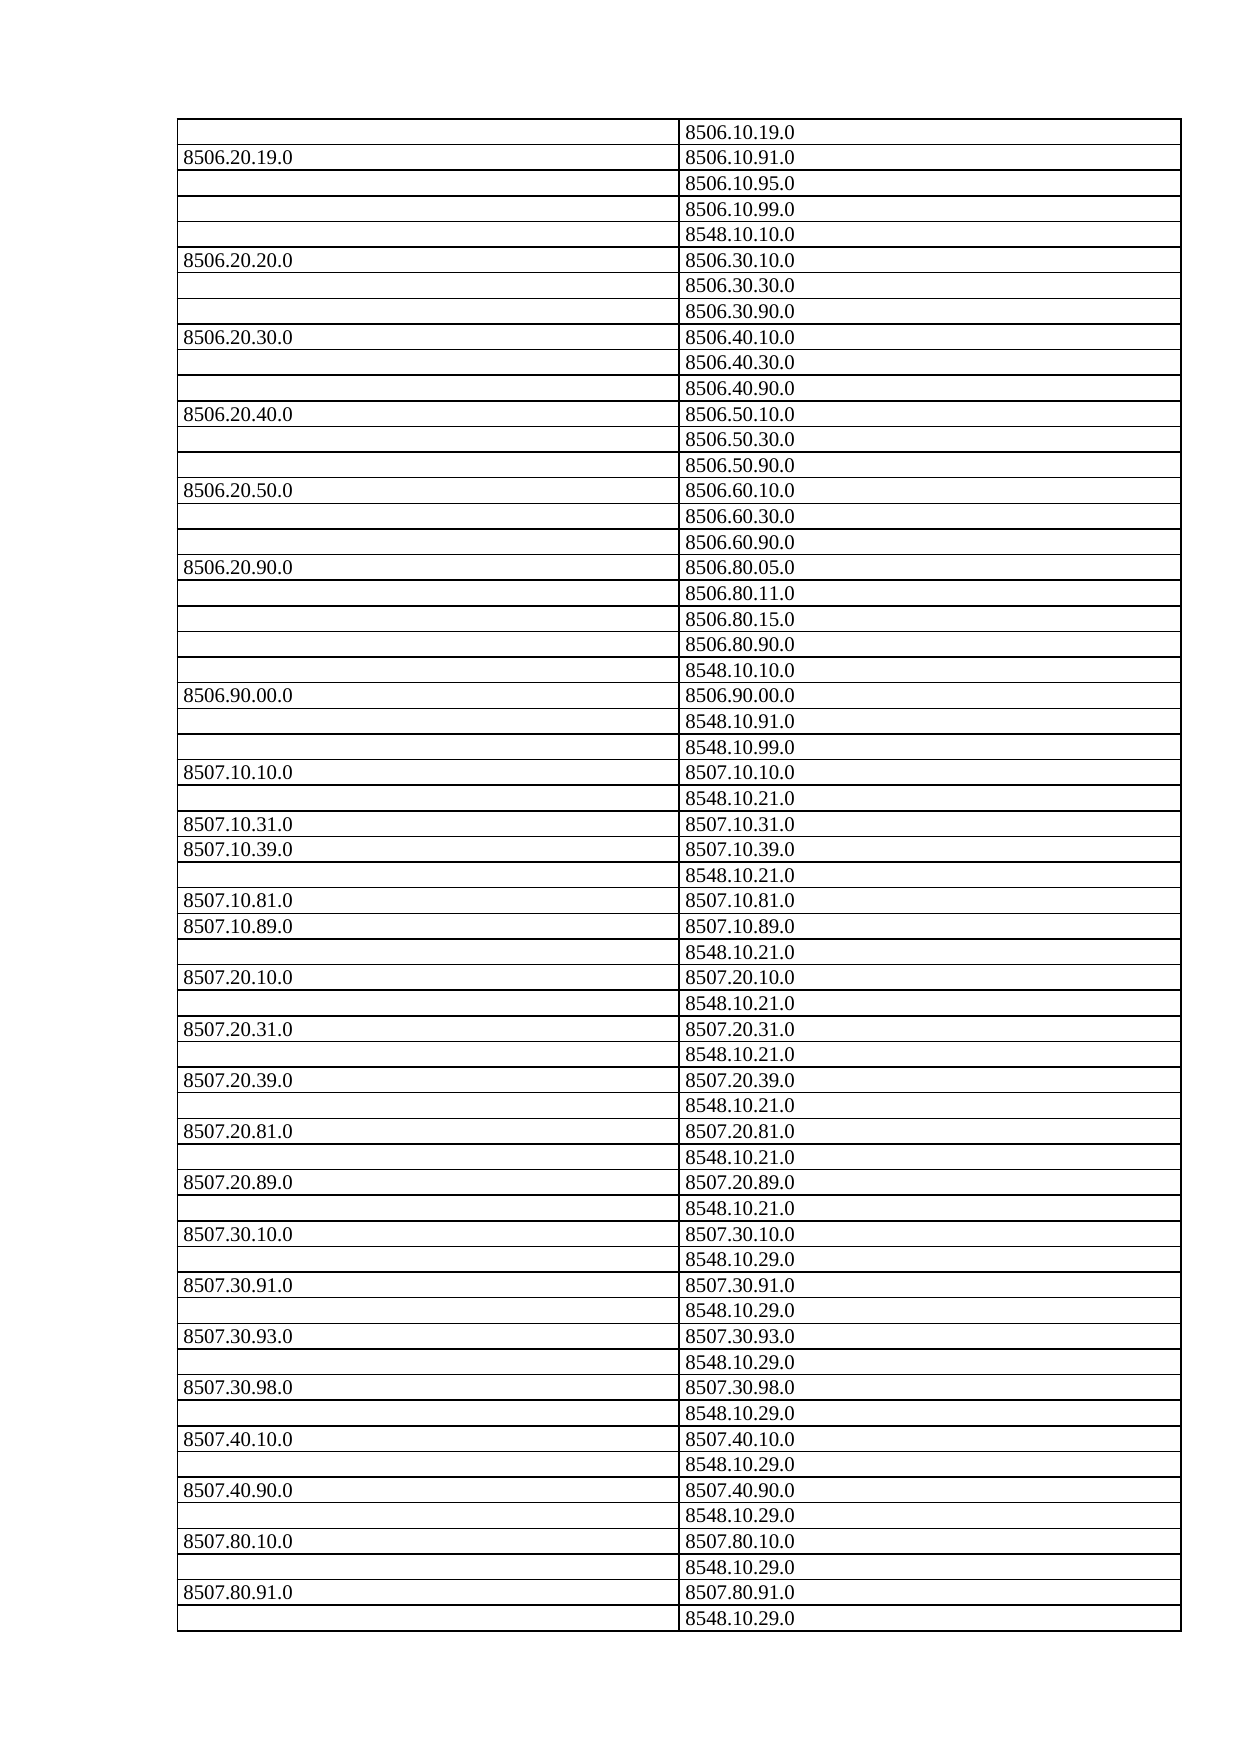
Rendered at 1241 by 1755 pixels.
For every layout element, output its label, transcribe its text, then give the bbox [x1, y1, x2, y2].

table_cell 8507.40.90.0 [178, 1478, 678, 1502]
table_cell [178, 991, 678, 1015]
table_cell [178, 1401, 678, 1425]
table_cell 8506.20.40.0 [178, 402, 678, 426]
table_cell 8507.10.31.0 [680, 812, 1180, 836]
table_cell [178, 1350, 678, 1374]
table_cell 8506.20.19.0 [178, 145, 678, 169]
table_cell 8506.20.30.0 [178, 325, 678, 349]
table_cell 8548.10.29.0 [680, 1350, 1180, 1374]
table_cell 8506.20.90.0 [178, 555, 678, 579]
table_cell 8506.90.00.0 [680, 683, 1180, 707]
table_cell [178, 1247, 678, 1271]
table_cell [178, 786, 678, 810]
table_cell [178, 735, 678, 759]
table_cell 8507.20.39.0 [178, 1068, 678, 1092]
table_cell 8548.10.10.0 [680, 222, 1180, 246]
table_cell 8548.10.29.0 [680, 1401, 1180, 1425]
table_cell 8548.10.29.0 [680, 1298, 1180, 1322]
table_cell 8507.20.10.0 [178, 965, 678, 989]
table_cell [178, 1606, 678, 1630]
table_cell [178, 1452, 678, 1476]
table_cell 8506.80.90.0 [680, 632, 1180, 656]
table_cell [178, 1042, 678, 1066]
table_cell 8507.40.10.0 [178, 1427, 678, 1451]
table_cell 8507.20.10.0 [680, 965, 1180, 989]
table_cell 8506.20.20.0 [178, 248, 678, 272]
table_cell 8507.30.93.0 [680, 1324, 1180, 1348]
table_cell [178, 632, 678, 656]
table_cell 8548.10.29.0 [680, 1606, 1180, 1630]
table_cell 8507.20.81.0 [680, 1119, 1180, 1143]
table_cell 8506.50.30.0 [680, 427, 1180, 451]
table_cell 8506.10.19.0 [680, 120, 1180, 144]
table_cell [178, 1298, 678, 1322]
table_cell [178, 1503, 678, 1527]
table_cell 8507.10.10.0 [680, 760, 1180, 784]
table_cell 8507.40.10.0 [680, 1427, 1180, 1451]
table_cell 8507.10.81.0 [178, 888, 678, 912]
table_cell 8507.20.39.0 [680, 1068, 1180, 1092]
table_cell 8506.50.90.0 [680, 453, 1180, 477]
table_cell 8506.80.05.0 [680, 555, 1180, 579]
table_cell 8506.30.30.0 [680, 273, 1180, 297]
table_cell 8507.80.91.0 [178, 1580, 678, 1604]
table_cell 8507.80.10.0 [680, 1529, 1180, 1553]
table_cell 8507.20.31.0 [178, 1017, 678, 1041]
table_cell 8507.30.91.0 [178, 1273, 678, 1297]
table_cell 8506.60.30.0 [680, 504, 1180, 528]
table_cell 8506.60.90.0 [680, 530, 1180, 554]
table_cell 8507.40.90.0 [680, 1478, 1180, 1502]
table_cell 8507.30.98.0 [680, 1375, 1180, 1399]
table_cell [178, 120, 678, 144]
table_cell 8507.10.89.0 [680, 914, 1180, 938]
table_cell [178, 273, 678, 297]
table_cell 8548.10.21.0 [680, 1042, 1180, 1066]
table_cell 8506.30.90.0 [680, 299, 1180, 323]
table_cell 8506.80.15.0 [680, 607, 1180, 631]
table_cell 8506.40.10.0 [680, 325, 1180, 349]
table_cell [178, 376, 678, 400]
table_cell 8548.10.91.0 [680, 709, 1180, 733]
table_cell 8506.90.00.0 [178, 683, 678, 707]
table_cell 8506.60.10.0 [680, 478, 1180, 502]
table_cell 8548.10.21.0 [680, 1196, 1180, 1220]
table_cell [178, 504, 678, 528]
table_cell [178, 427, 678, 451]
table_cell 8506.30.10.0 [680, 248, 1180, 272]
table_cell 8506.10.91.0 [680, 145, 1180, 169]
table_cell [178, 863, 678, 887]
table_cell [178, 197, 678, 221]
table_cell [178, 709, 678, 733]
table_cell 8506.20.50.0 [178, 478, 678, 502]
table_cell 8548.10.29.0 [680, 1452, 1180, 1476]
table_cell 8507.20.81.0 [178, 1119, 678, 1143]
table_cell 8548.10.21.0 [680, 1093, 1180, 1117]
table_cell 8507.10.81.0 [680, 888, 1180, 912]
table_cell [178, 581, 678, 605]
table_cell [178, 658, 678, 682]
table_cell 8507.30.10.0 [680, 1222, 1180, 1246]
table_cell 8507.20.89.0 [680, 1170, 1180, 1194]
table_cell [178, 1555, 678, 1579]
table_cell 8548.10.21.0 [680, 1145, 1180, 1169]
table_cell [178, 1196, 678, 1220]
table_cell 8548.10.21.0 [680, 991, 1180, 1015]
table_cell 8506.50.10.0 [680, 402, 1180, 426]
table_cell 8548.10.21.0 [680, 863, 1180, 887]
table_cell 8506.80.11.0 [680, 581, 1180, 605]
table_cell [178, 350, 678, 374]
table_cell 8507.30.10.0 [178, 1222, 678, 1246]
table_cell [178, 1145, 678, 1169]
table_cell 8548.10.99.0 [680, 735, 1180, 759]
table_cell 8507.80.91.0 [680, 1580, 1180, 1604]
table_cell 8507.30.91.0 [680, 1273, 1180, 1297]
table_cell 8506.10.99.0 [680, 197, 1180, 221]
table_cell 8548.10.29.0 [680, 1503, 1180, 1527]
table_cell 8507.30.93.0 [178, 1324, 678, 1348]
table_cell [178, 299, 678, 323]
table_cell 8507.80.10.0 [178, 1529, 678, 1553]
table_cell 8507.10.89.0 [178, 914, 678, 938]
table_cell 8506.40.90.0 [680, 376, 1180, 400]
table_cell 8507.10.10.0 [178, 760, 678, 784]
table_cell 8506.40.30.0 [680, 350, 1180, 374]
table_cell 8507.30.98.0 [178, 1375, 678, 1399]
table_cell [178, 222, 678, 246]
table_cell 8548.10.10.0 [680, 658, 1180, 682]
table_cell 8507.10.39.0 [680, 837, 1180, 861]
table_cell 8548.10.29.0 [680, 1247, 1180, 1271]
table_cell [178, 530, 678, 554]
table_cell [178, 453, 678, 477]
table_cell 8507.10.31.0 [178, 812, 678, 836]
table_cell [178, 1093, 678, 1117]
table_cell 8548.10.21.0 [680, 940, 1180, 964]
table_cell 8507.10.39.0 [178, 837, 678, 861]
table_cell [178, 607, 678, 631]
table_cell [178, 171, 678, 195]
table_cell 8507.20.89.0 [178, 1170, 678, 1194]
table_cell 8506.10.95.0 [680, 171, 1180, 195]
table_cell 8548.10.29.0 [680, 1555, 1180, 1579]
table_cell 8507.20.31.0 [680, 1017, 1180, 1041]
table_cell [178, 940, 678, 964]
table_cell 8548.10.21.0 [680, 786, 1180, 810]
